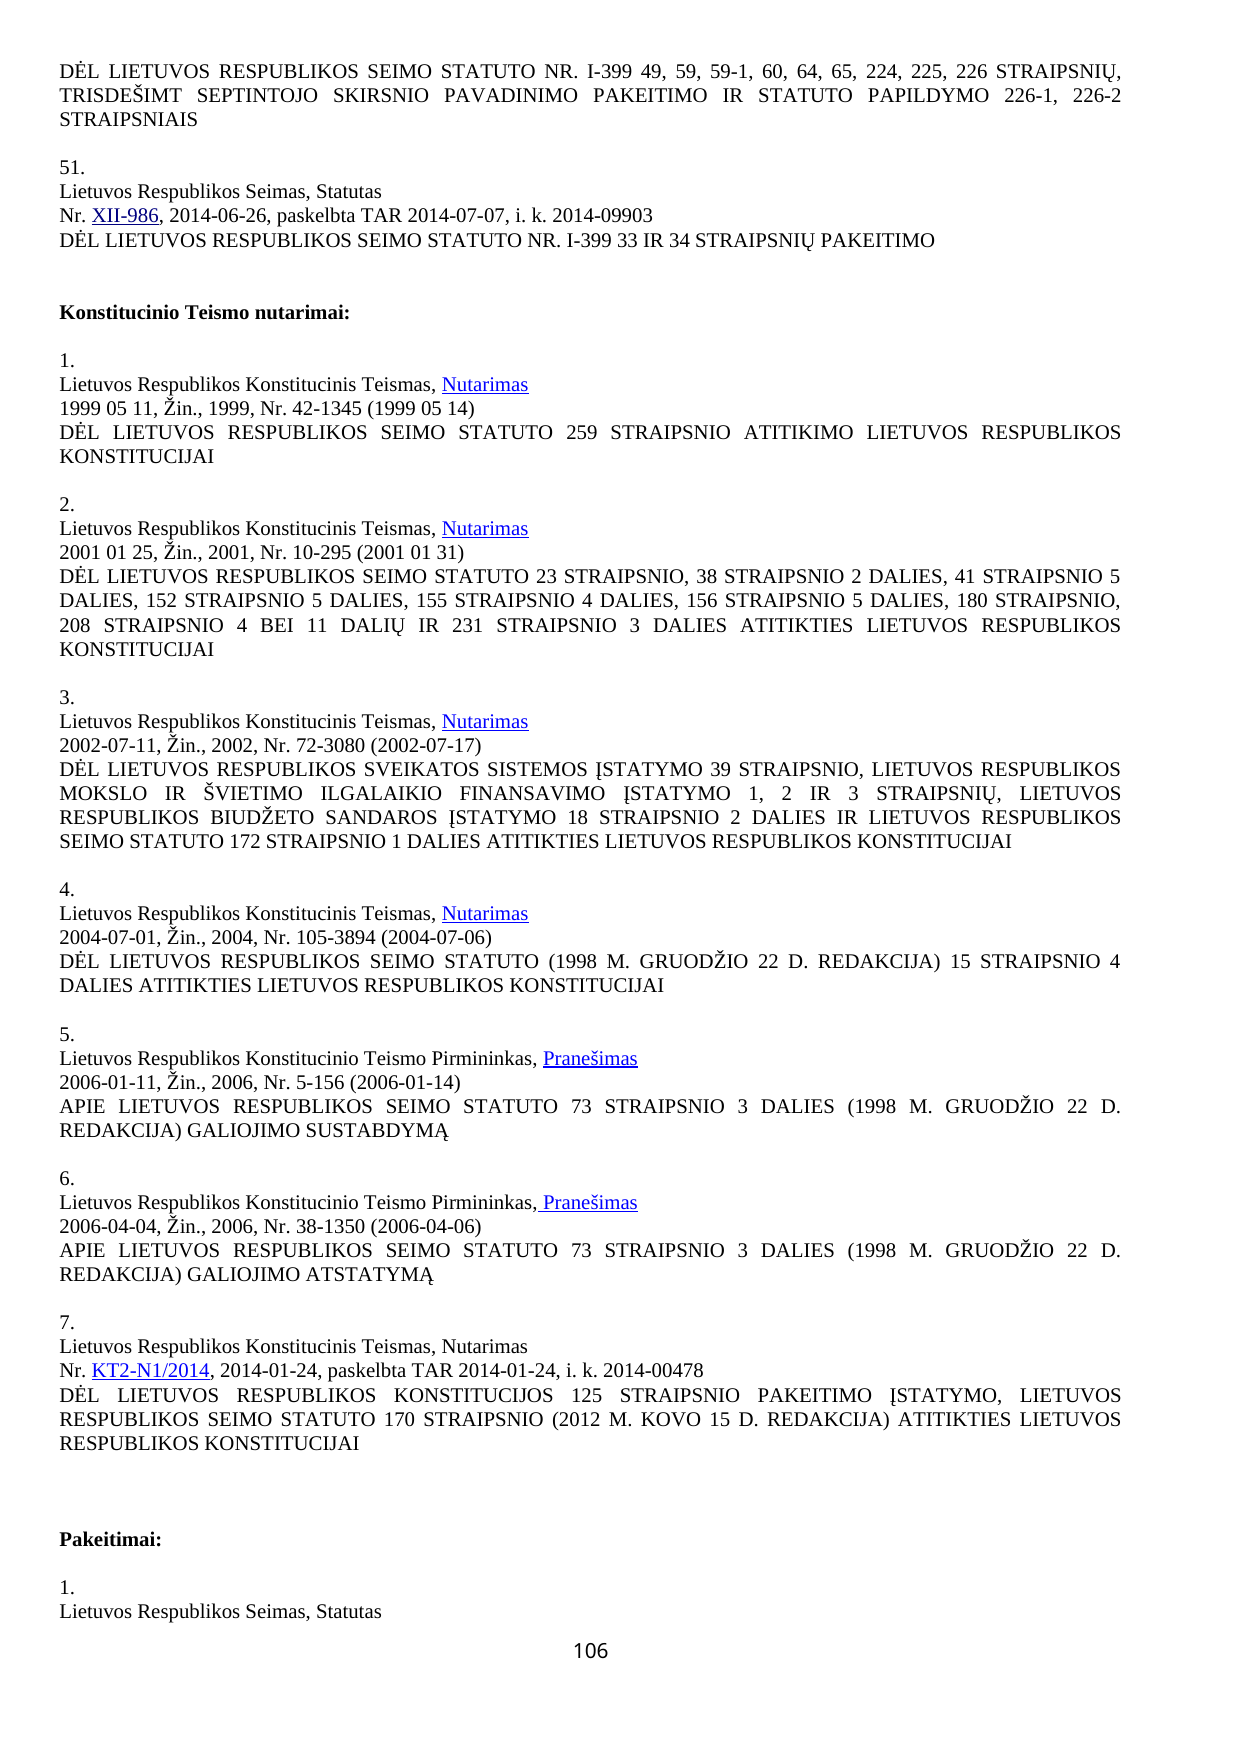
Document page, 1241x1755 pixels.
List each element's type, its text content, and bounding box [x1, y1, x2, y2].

text 2006-04-04, Žin., 2006, Nr. 38-1350 (2006-04-06) [59, 1214, 1122, 1238]
text Lietuvos Respublikos Konstitucinis Teismas, Nutarimas [59, 901, 1122, 925]
text 2002-07-11, Žin., 2002, Nr. 72-3080 (2002-07-17) [59, 733, 1122, 757]
text DĖL LIETUVOS RESPUBLIKOS SEIMO STATUTO NR. I-399 33 IR 34 STRAIPSNIŲ PAKEITIMO [59, 227, 1122, 252]
text Lietuvos Respublikos Konstitucinis Teismas, Nutarimas [59, 372, 1122, 396]
text DĖL LIETUVOS RESPUBLIKOS SEIMO STATUTO 259 STRAIPSNIO ATITIKIMO LIETUVOS RESPUBLIKOS KONSTITUCIJAI [59, 420, 1122, 468]
text 2006-01-11, Žin., 2006, Nr. 5-156 (2006-01-14) [59, 1070, 1122, 1094]
text DĖL LIETUVOS RESPUBLIKOS SEIMO STATUTO (1998 M. GRUODŽIO 22 D. REDAKCIJA) 15 STRAIPSNIO 4 DALIES ATITIKTIES LIETUVOS RESPUBLIKOS KONSTITUCIJAI [59, 949, 1122, 997]
text Nr. XII-986, 2014-06-26, paskelbta TAR 2014-07-07, i. k. 2014-09903 [59, 203, 1122, 227]
text Nr. KT2-N1/2014, 2014-01-24, paskelbta TAR 2014-01-24, i. k. 2014-00478 [59, 1358, 1122, 1382]
text 1. [59, 348, 1122, 372]
text 2. [59, 492, 1122, 516]
text 2001 01 25, Žin., 2001, Nr. 10-295 (2001 01 31) [59, 540, 1122, 564]
text 1. [59, 1575, 1122, 1599]
text Lietuvos Respublikos Konstitucinis Teismas, Nutarimas [59, 516, 1122, 540]
text 3. [59, 685, 1122, 709]
text Lietuvos Respublikos Konstitucinis Teismas, Nutarimas [59, 709, 1122, 733]
text 1999 05 11, Žin., 1999, Nr. 42-1345 (1999 05 14) [59, 396, 1122, 420]
text DĖL LIETUVOS RESPUBLIKOS SEIMO STATUTO NR. I-399 49, 59, 59-1, 60, 64, 65, 224, 225, 226 STRAIPSNIŲ, TRISDEŠIMT SEPTINTOJO SKIRSNIO PAVADINIMO PAKEITIMO IR STATUTO PAPILDYMO 226-1, 226-2 STRAIPSNIAIS [59, 59, 1122, 131]
text 4. [59, 877, 1122, 901]
text 2004-07-01, Žin., 2004, Nr. 105-3894 (2004-07-06) [59, 925, 1122, 949]
text APIE LIETUVOS RESPUBLIKOS SEIMO STATUTO 73 STRAIPSNIO 3 DALIES (1998 M. GRUODŽIO 22 D. REDAKCIJA) GALIOJIMO ATSTATYMĄ [59, 1238, 1122, 1286]
text Lietuvos Respublikos Seimas, Statutas [59, 1599, 1122, 1623]
text DĖL LIETUVOS RESPUBLIKOS SEIMO STATUTO 23 STRAIPSNIO, 38 STRAIPSNIO 2 DALIES, 41 STRAIPSNIO 5 DALIES, 152 STRAIPSNIO 5 DALIES, 155 STRAIPSNIO 4 DALIES, 156 STRAIPSNIO 5 DALIES, 180 STRAIPSNIO, 208 STRAIPSNIO 4 BEI 11 DALIŲ IR 231 STRAIPSNIO 3 DALIES ATITIKTIES LIETUVOS RESPUBLIKOS KONSTITUCIJAI [59, 564, 1122, 661]
text Lietuvos Respublikos Seimas, Statutas [59, 179, 1122, 203]
text Konstitucinio Teismo nutarimai: [59, 300, 1122, 324]
text 7. [59, 1310, 1122, 1334]
text 6. [59, 1166, 1122, 1190]
text APIE LIETUVOS RESPUBLIKOS SEIMO STATUTO 73 STRAIPSNIO 3 DALIES (1998 M. GRUODŽIO 22 D. REDAKCIJA) GALIOJIMO SUSTABDYMĄ [59, 1094, 1122, 1142]
text Lietuvos Respublikos Konstitucinio Teismo Pirmininkas, Pranešimas [59, 1046, 1122, 1070]
text Lietuvos Respublikos Konstitucinis Teismas, Nutarimas [59, 1334, 1122, 1358]
text DĖL LIETUVOS RESPUBLIKOS SVEIKATOS SISTEMOS ĮSTATYMO 39 STRAIPSNIO, LIETUVOS RESPUBLIKOS MOKSLO IR ŠVIETIMO ILGALAIKIO FINANSAVIMO ĮSTATYMO 1, 2 IR 3 STRAIPSNIŲ, LIETUVOS RESPUBLIKOS BIUDŽETO SANDAROS ĮSTATYMO 18 STRAIPSNIO 2 DALIES IR LIETUVOS RESPUBLIKOS SEIMO STATUTO 172 STRAIPSNIO 1 DALIES ATITIKTIES LIETUVOS RESPUBLIKOS KONSTITUCIJAI [59, 757, 1122, 853]
text DĖL LIETUVOS RESPUBLIKOS KONSTITUCIJOS 125 STRAIPSNIO PAKEITIMO ĮSTATYMO, LIETUVOS RESPUBLIKOS SEIMO STATUTO 170 STRAIPSNIO (2012 M. KOVO 15 D. REDAKCIJA) ATITIKTIES LIETUVOS RESPUBLIKOS KONSTITUCIJAI [59, 1382, 1122, 1455]
text 51. [59, 155, 1122, 179]
text Lietuvos Respublikos Konstitucinio Teismo Pirmininkas, Pranešimas [59, 1190, 1122, 1214]
text 5. [59, 1022, 1122, 1046]
text Pakeitimai: [59, 1527, 1122, 1551]
